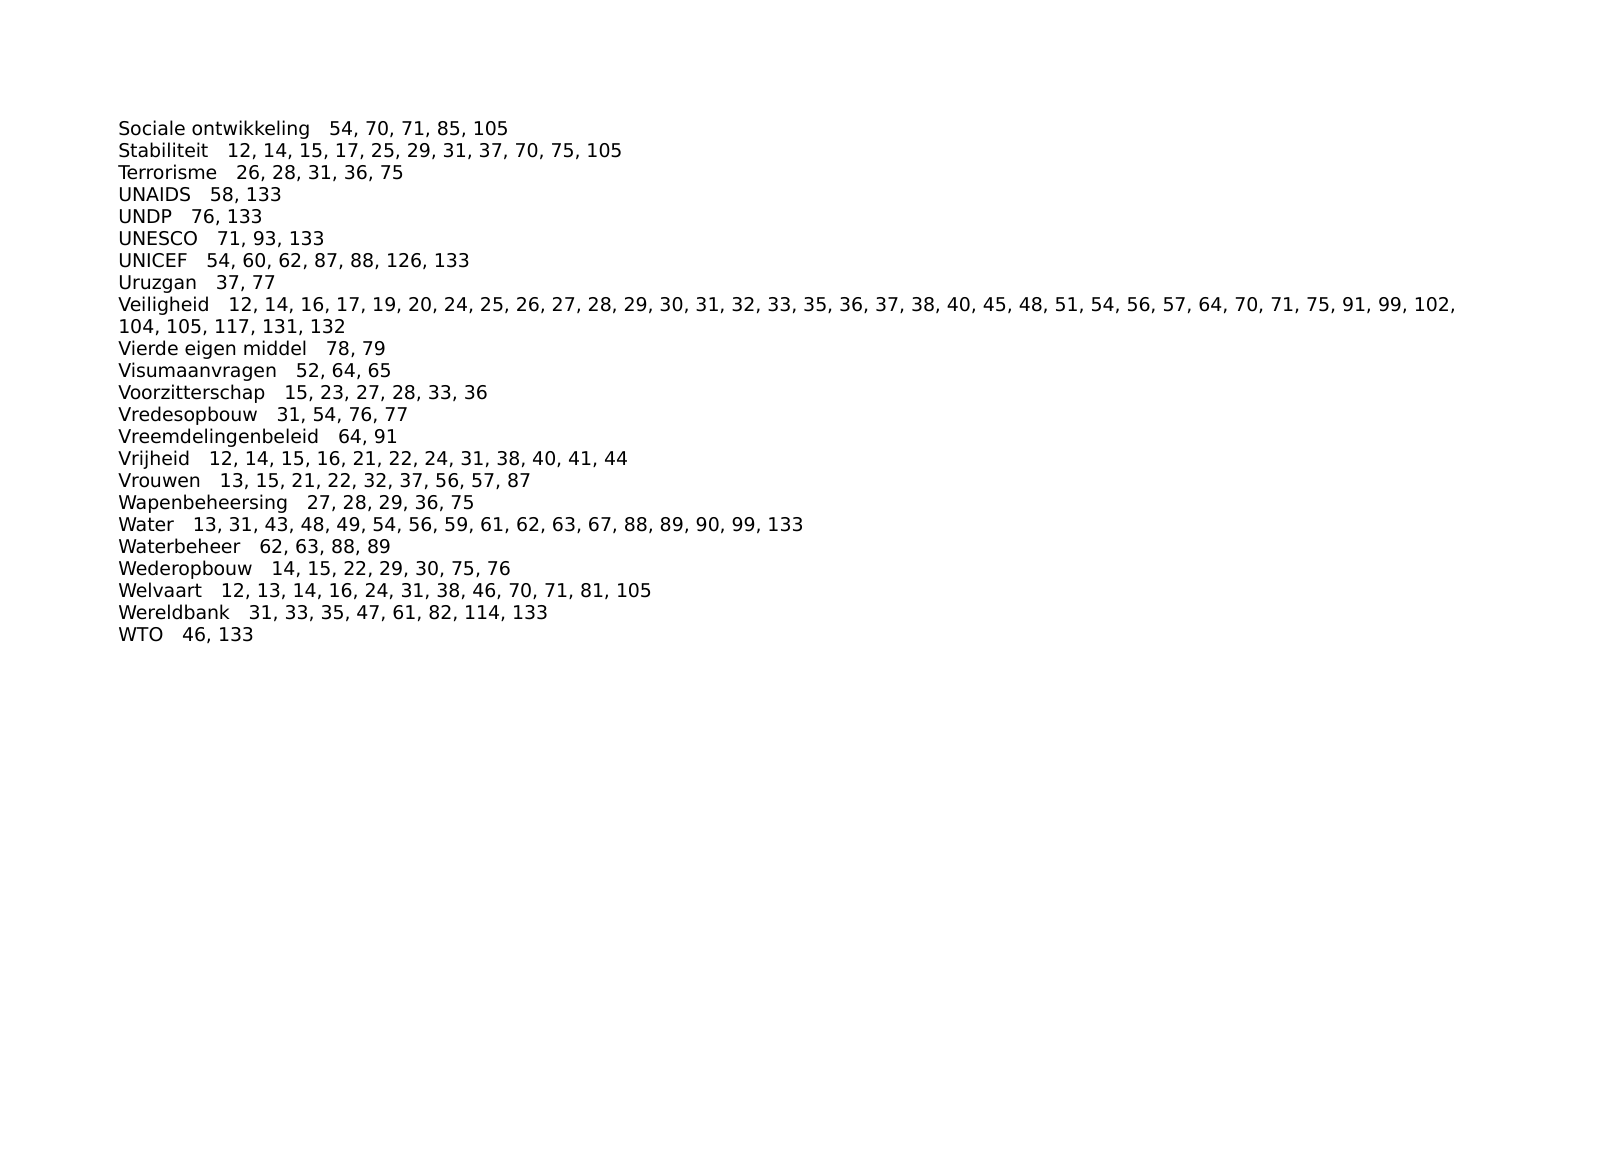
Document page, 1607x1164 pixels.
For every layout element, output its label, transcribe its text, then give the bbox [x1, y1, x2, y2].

text Wapenbeheersing 27, 28, 29, 36, 75 [118, 492, 1488, 514]
text Wereldbank 31, 33, 35, 47, 61, 82, 114, 133 [118, 602, 1488, 624]
text Vierde eigen middel 78, 79 [118, 338, 1488, 360]
text Stabiliteit 12, 14, 15, 17, 25, 29, 31, 37, 70, 75, 105 [118, 140, 1488, 162]
text Uruzgan 37, 77 [118, 272, 1488, 294]
text Sociale ontwikkeling 54, 70, 71, 85, 105 [118, 118, 1488, 140]
text Vreemdelingenbeleid 64, 91 [118, 426, 1488, 448]
text UNICEF 54, 60, 62, 87, 88, 126, 133 [118, 250, 1488, 272]
text UNESCO 71, 93, 133 [118, 228, 1488, 250]
text WTO 46, 133 [118, 624, 1488, 646]
text Terrorisme 26, 28, 31, 36, 75 [118, 162, 1488, 184]
text Wederopbouw 14, 15, 22, 29, 30, 75, 76 [118, 558, 1488, 580]
text UNAIDS 58, 133 [118, 184, 1488, 206]
text Vredesopbouw 31, 54, 76, 77 [118, 404, 1488, 426]
text Vrijheid 12, 14, 15, 16, 21, 22, 24, 31, 38, 40, 41, 44 [118, 448, 1488, 470]
text Welvaart 12, 13, 14, 16, 24, 31, 38, 46, 70, 71, 81, 105 [118, 580, 1488, 602]
text Veiligheid 12, 14, 16, 17, 19, 20, 24, 25, 26, 27, 28, 29, 30, 31, 32, 33, 35, 36, 37, 38, 40, 45, 48, 51, 54, 56, 57, 64, 70, 71, 75, 91, 99, 102, 104, 105, 117, 131, 132 [118, 294, 1488, 338]
text UNDP 76, 133 [118, 206, 1488, 228]
text Water 13, 31, 43, 48, 49, 54, 56, 59, 61, 62, 63, 67, 88, 89, 90, 99, 133 [118, 514, 1488, 536]
text Waterbeheer 62, 63, 88, 89 [118, 536, 1488, 558]
text Voorzitterschap 15, 23, 27, 28, 33, 36 [118, 382, 1488, 404]
text Vrouwen 13, 15, 21, 22, 32, 37, 56, 57, 87 [118, 470, 1488, 492]
text Visumaanvragen 52, 64, 65 [118, 360, 1488, 382]
